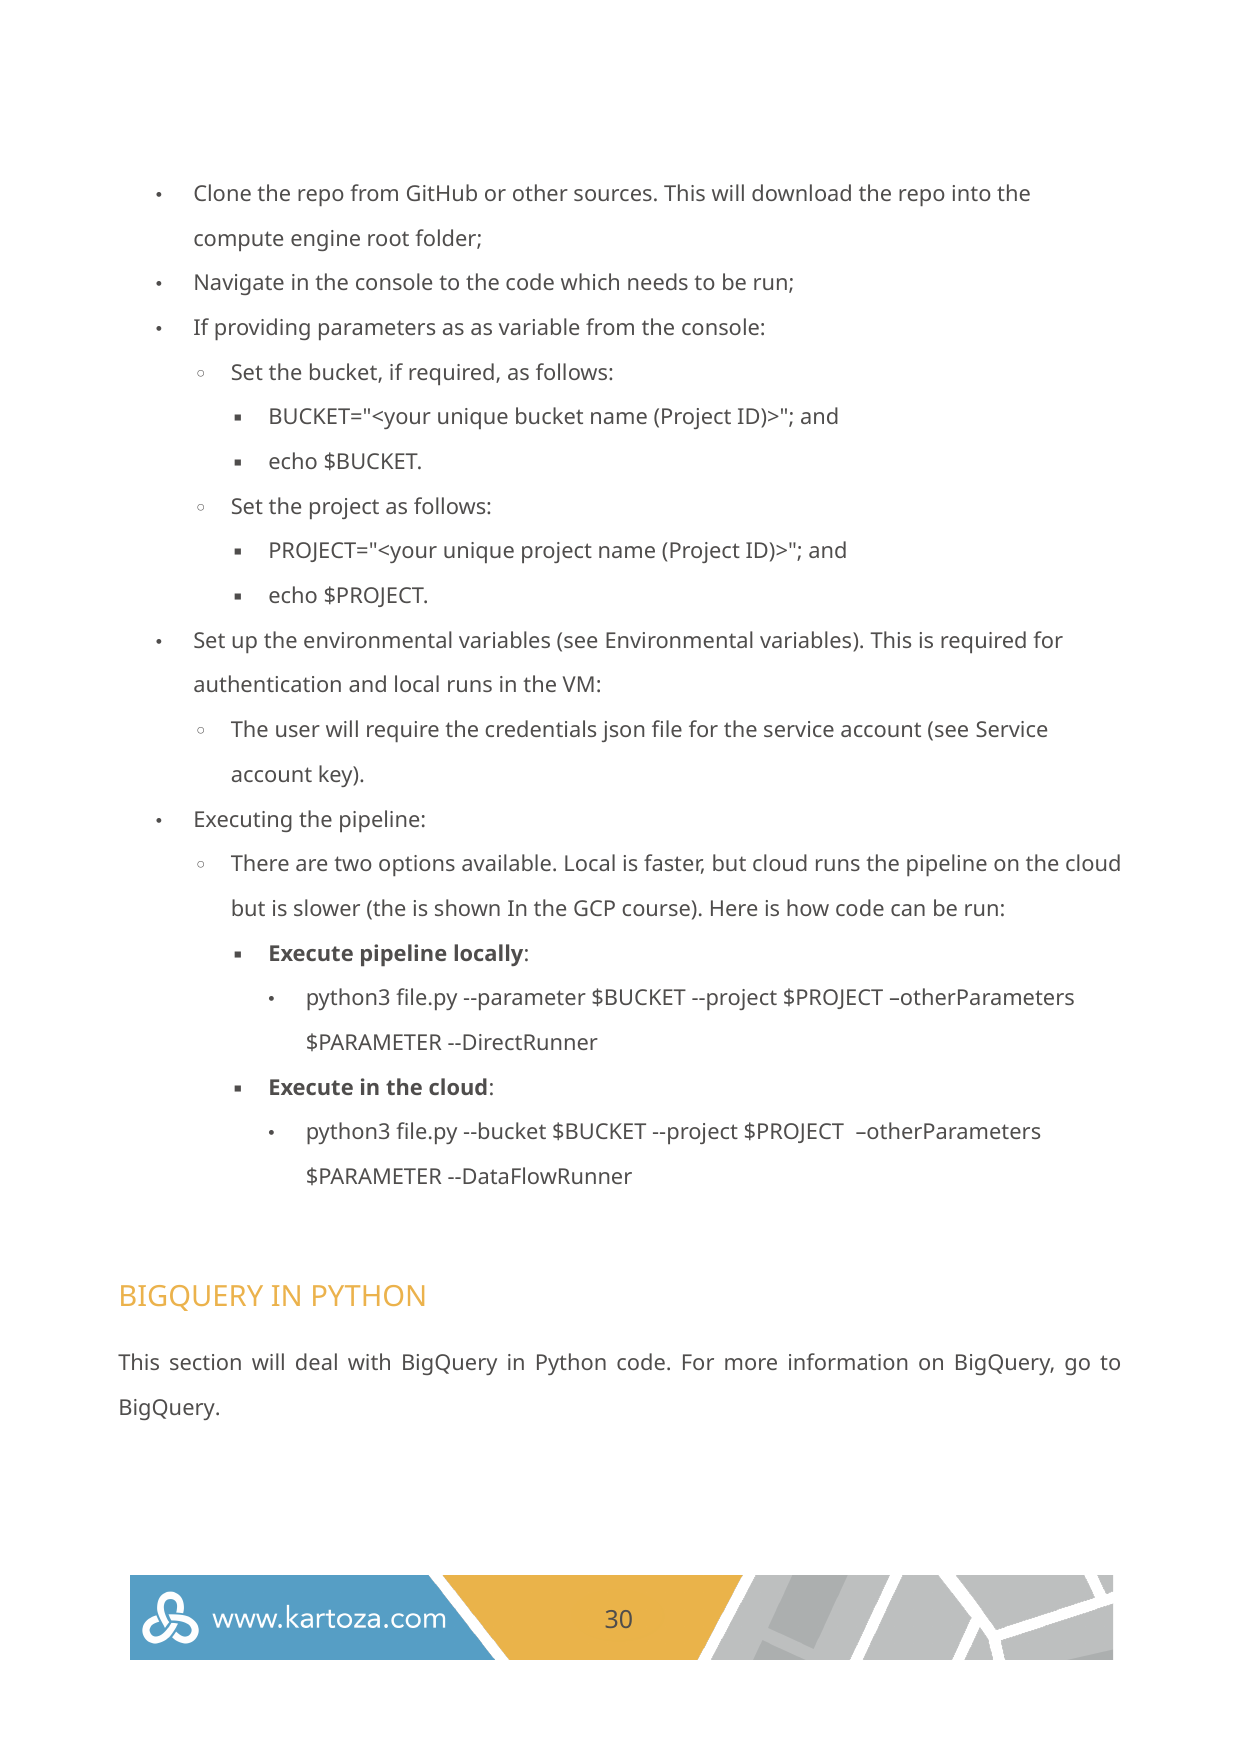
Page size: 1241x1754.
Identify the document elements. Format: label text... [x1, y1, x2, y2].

text This section will deal with BigQuery in Python code. For more information on BigQuery, go to BigQuery. [118, 1347, 1122, 1422]
picture [130, 1575, 1114, 1660]
list Clone the repo from GitHub or other sources. This will download the repo into the compute engine root folder; [156, 178, 1122, 252]
list There are two options available. Local is faster, but cloud runs the pipeline on the cloud but is slower (the is shown In the GCP course). Here is how code can be run: [193, 848, 1122, 923]
list echo $BUCKET. [231, 446, 1122, 476]
list Execute in the cloud: [231, 1072, 1122, 1101]
list Set the project as follows: [193, 491, 1122, 521]
list If providing parameters as as variable from the console: [156, 312, 1122, 342]
list The user will require the credentials json file for the service account (see Service account key). [193, 714, 1122, 789]
list echo $PROJECT. [231, 580, 1122, 610]
list Navigate in the console to the code which needs to be run; [156, 267, 1122, 297]
subtitle BigQuery in Python [118, 1275, 1122, 1315]
list python3 file.py --bucket $BUCKET --project $PROJECT –otherParameters $PARAMETER --DataFlowRunner [268, 1116, 1122, 1191]
list Set the bucket, if required, as follows: [193, 357, 1122, 386]
list Set up the environmental variables (see Environmental variables). This is required for authentication and local runs in the VM: [156, 625, 1122, 699]
list Executing the pipeline: [156, 803, 1122, 833]
list Execute pipeline locally: [231, 938, 1122, 967]
list PROJECT="<your unique project name (Project ID)>"; and [231, 535, 1122, 565]
list BUCKET="<your unique bucket name (Project ID)>"; and [231, 401, 1122, 431]
list python3 file.py --parameter $BUCKET --project $PROJECT –otherParameters $PARAMETER --DirectRunner [268, 982, 1122, 1057]
